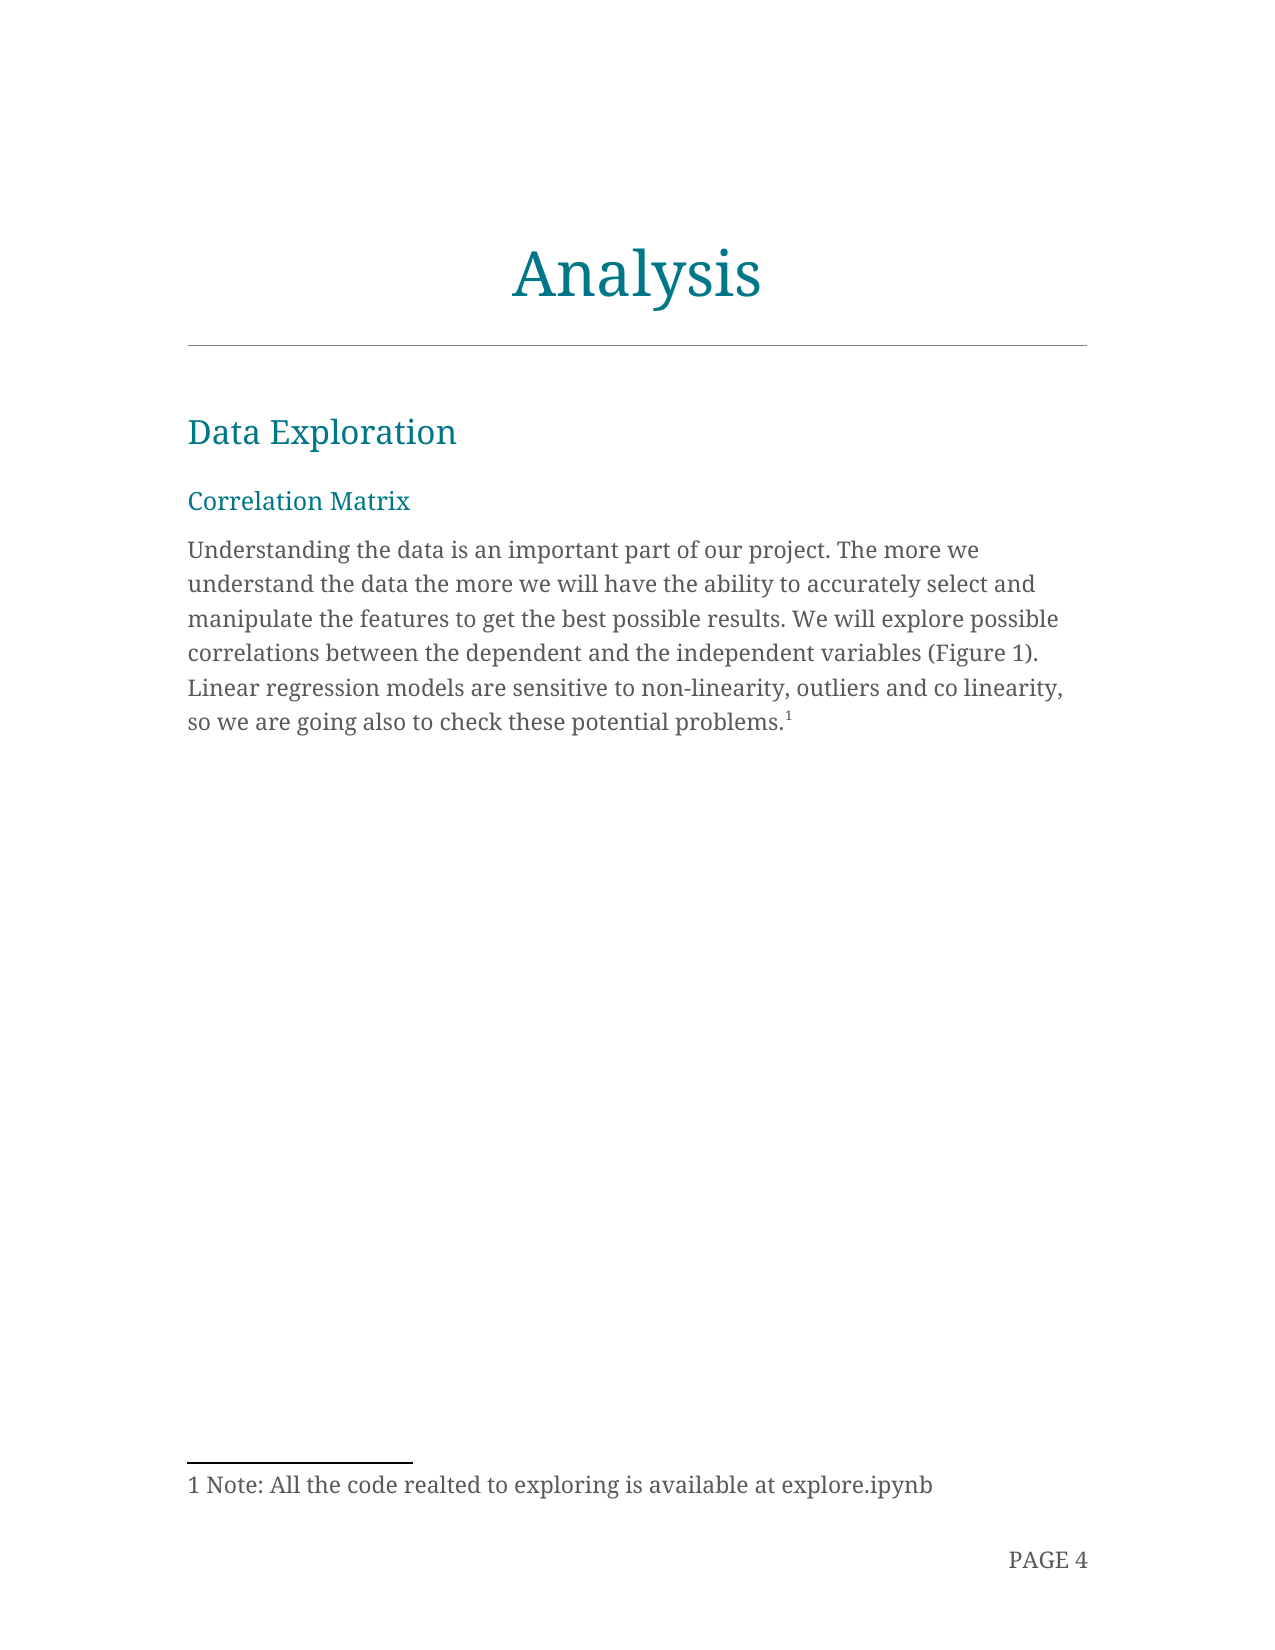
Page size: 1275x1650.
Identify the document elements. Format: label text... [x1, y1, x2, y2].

subtitle Data Exploration [187, 409, 1087, 454]
title Analysis [187, 230, 1087, 315]
subtitle Correlation Matrix [187, 484, 1087, 518]
text Note: All the code realted to exploring is available at explore.ipynb [187, 1469, 1087, 1500]
text Understanding the data is an important part of our project. The more we understand the data the more we will have the ability to accurately select and manipulate the features to get the best possible results. We will explore possible correlations between the dependent and the independent variables (Figure 1). Linear regression models are sensitive to non-linearity, outliers and co linearity, so we are going also to check these potential problems. [187, 534, 1087, 737]
